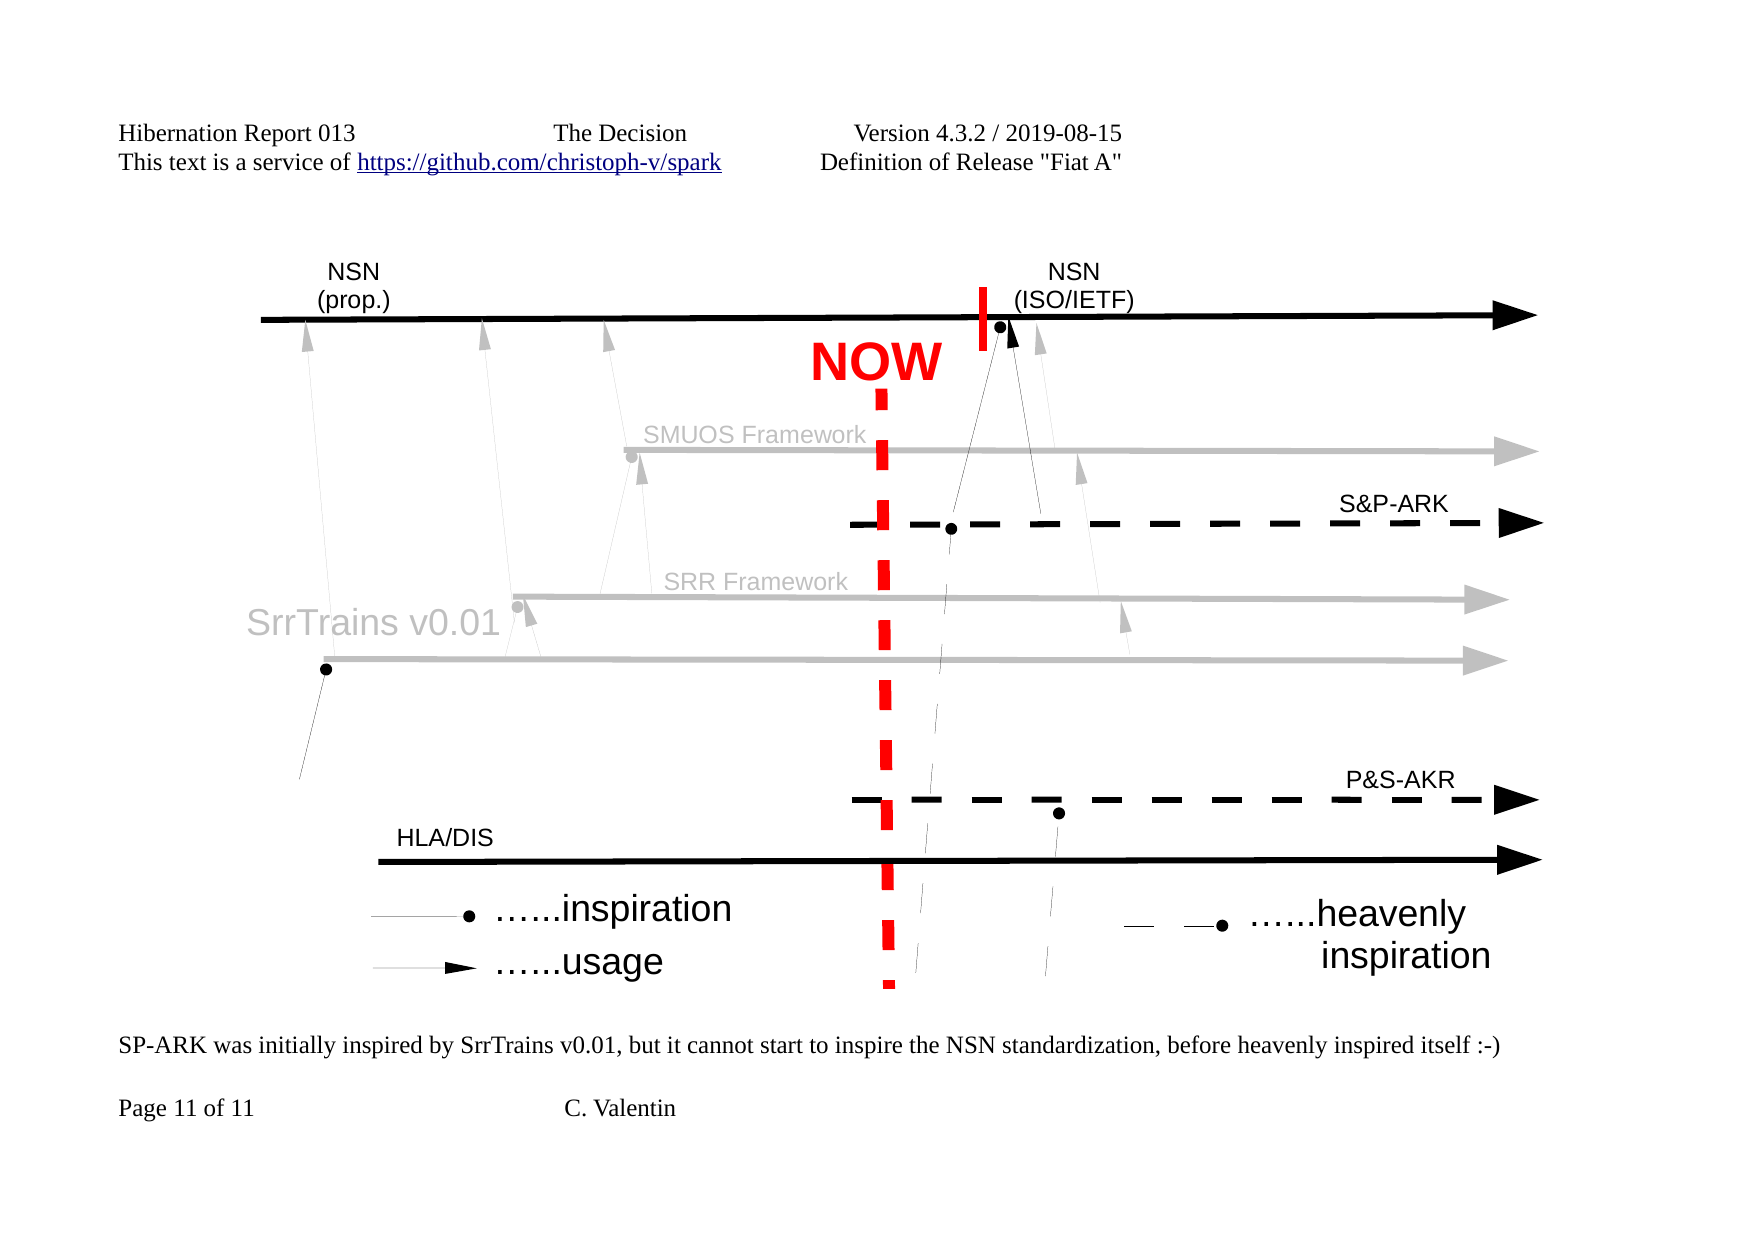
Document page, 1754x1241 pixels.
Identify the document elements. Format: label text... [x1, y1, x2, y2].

text SP-ARK was initially inspired by SrrTrains v0.01, but it cannot start to inspire the NSN standardization, before heavenly inspired itself :-) [118, 1030, 1636, 1059]
